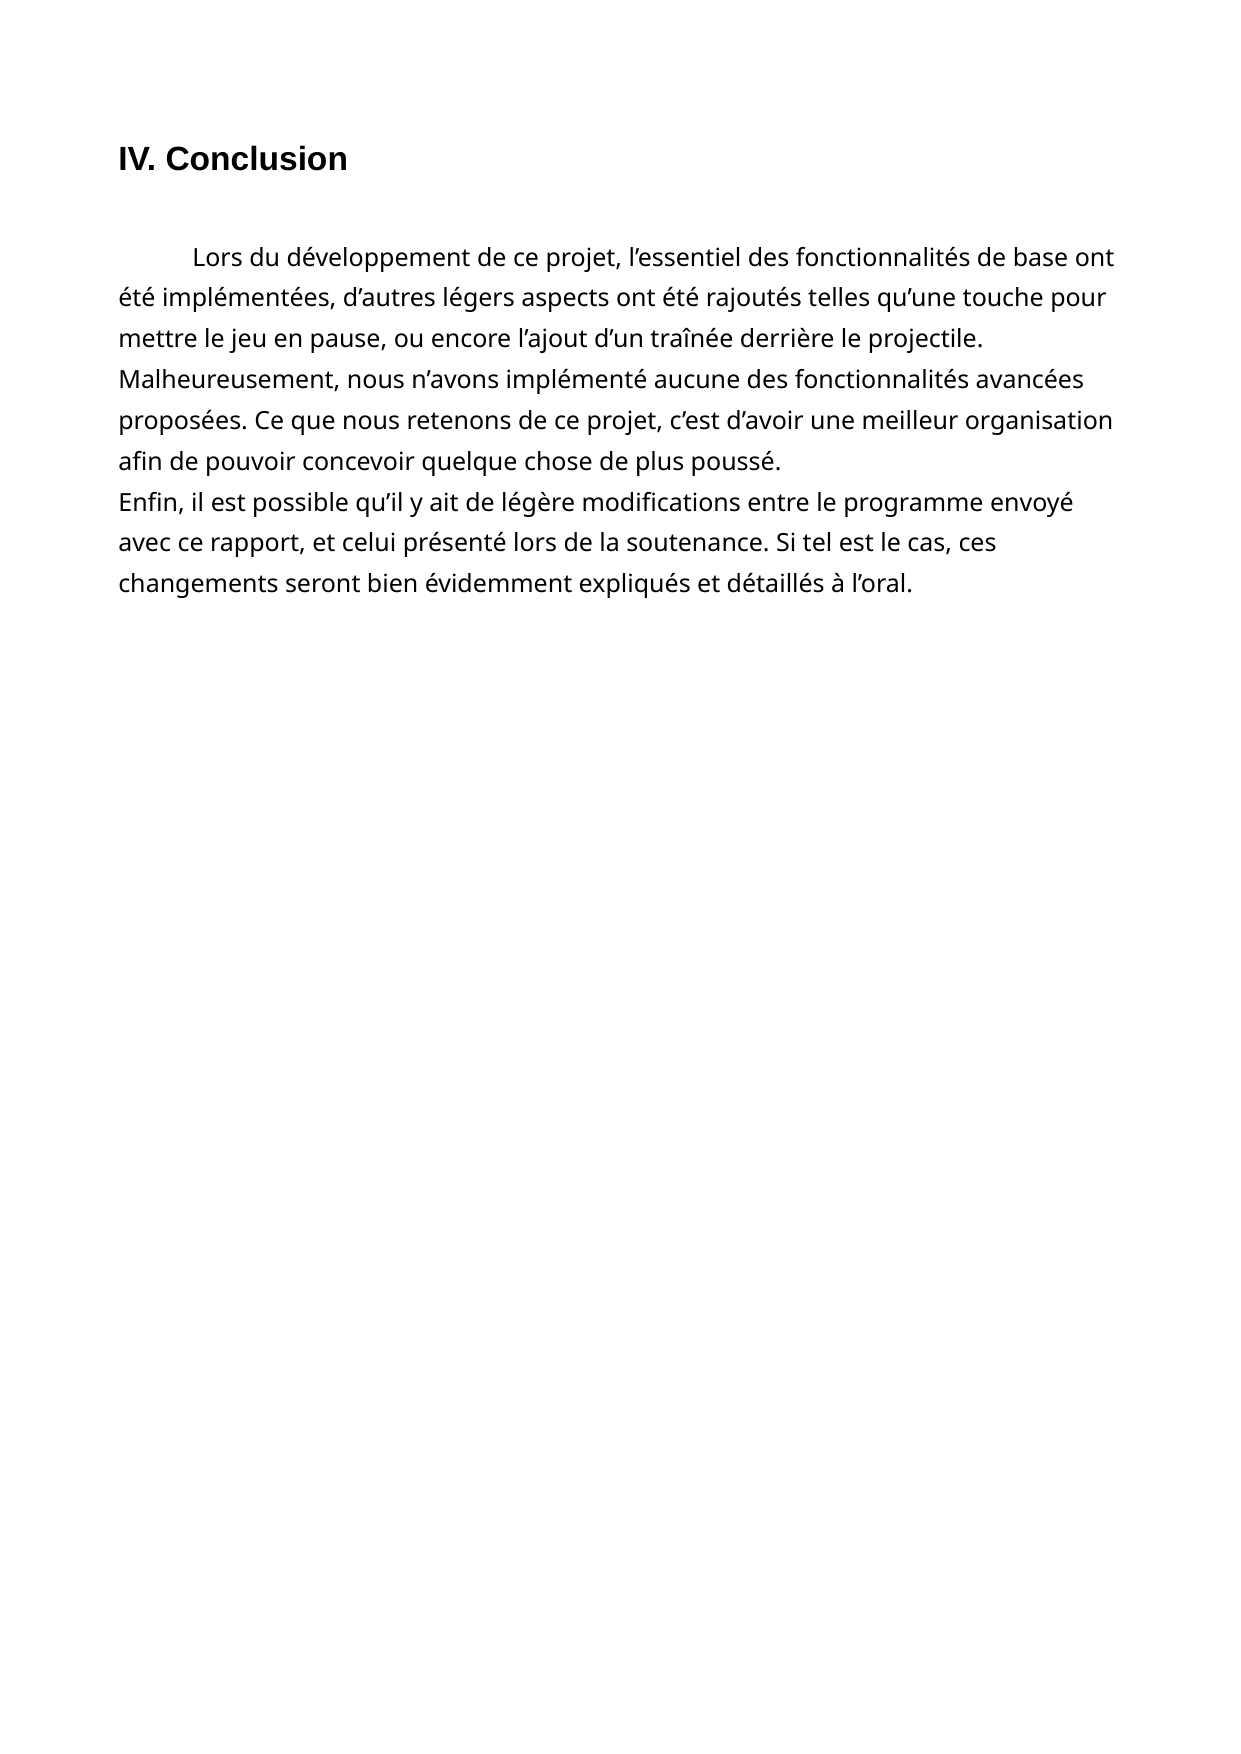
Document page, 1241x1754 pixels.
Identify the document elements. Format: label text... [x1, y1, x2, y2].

subtitle IV. Conclusion [118, 139, 1122, 178]
text Lors du développement de ce projet, l’essentiel des fonctionnalités de base ont été implémentées, d’autres légers aspects ont été rajoutés telles qu’une touche pour mettre le jeu en pause, ou encore l’ajout d’un traînée derrière le projectile. Malheureusement, nous n’avons implémenté aucune des fonctionnalités avancées proposées. Ce que nous retenons de ce projet, c’est d’avoir une meilleur organisation afin de pouvoir concevoir quelque chose de plus poussé. Enfin, il est possible qu’il y ait de légère modifications entre le programme envoyé avec ce rapport, et celui présenté lors de la soutenance. Si tel est le cas, ces changements seront bien évidemment expliqués et détaillés à l’oral. [118, 239, 1122, 600]
